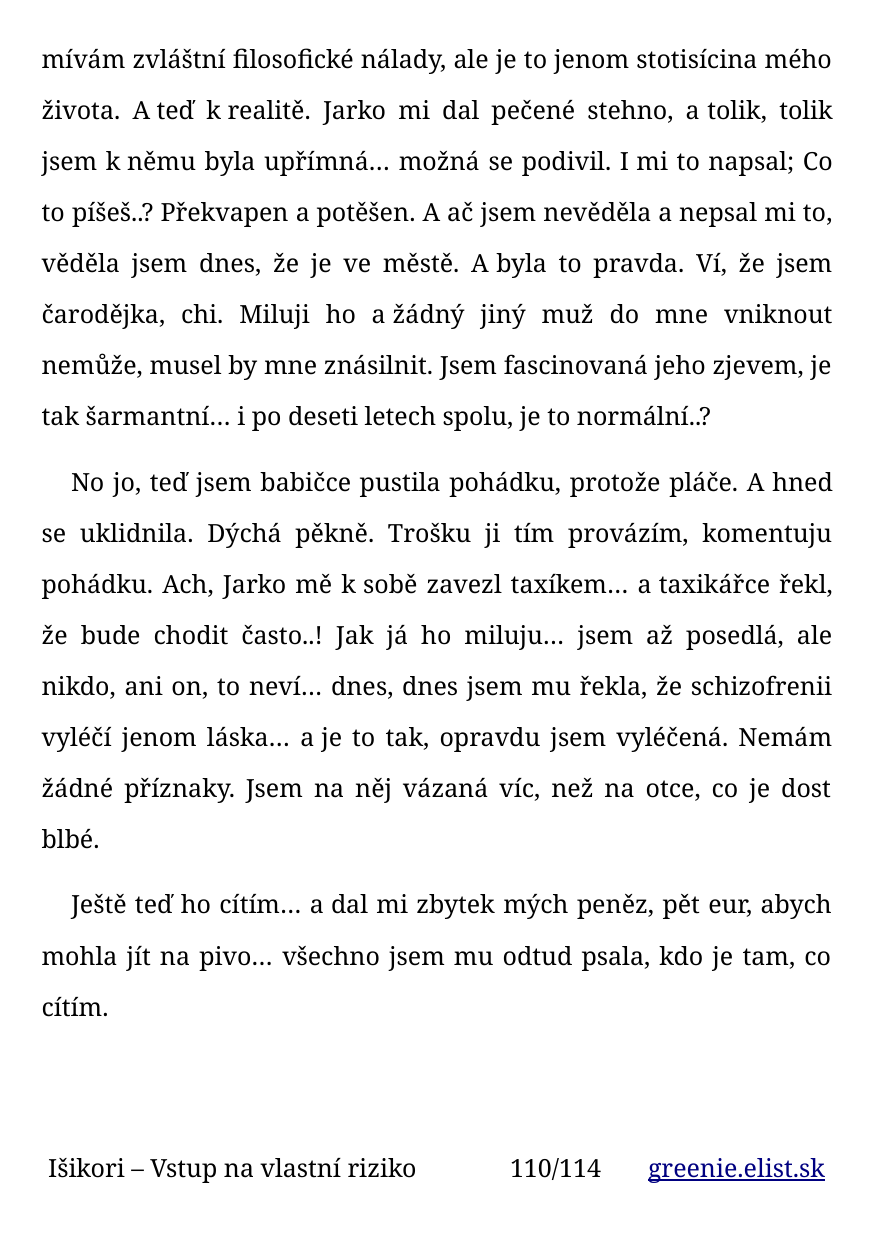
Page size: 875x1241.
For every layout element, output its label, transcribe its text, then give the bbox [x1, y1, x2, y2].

text Ještě teď ho cítím… a dal mi zbytek mých peněz, pět eur, abych mohla jít na pivo… všechno jsem mu odtud psala, kdo je tam, co cítím. [41, 887, 833, 1023]
text mívám zvláštní filosofické nálady, ale je to jenom stotisícina mého života. A teď k realitě. Jarko mi dal pečené stehno, a tolik, tolik jsem k němu byla upřímná… možná se podivil. I mi to napsal; Co to píšeš..? Překvapen a potěšen. A ač jsem nevěděla a nepsal mi to, věděla jsem dnes, že je ve městě. A byla to pravda. Ví, že jsem čarodějka, chi. Miluji ho a žádný jiný muž do mne vniknout nemůže, musel by mne znásilnit. Jsem fascinovaná jeho zjevem, je tak šarmantní… i po deseti letech spolu, je to normální..? [41, 41, 833, 433]
text No jo, teď jsem babičce pustila pohádku, protože pláče. A hned se uklidnila. Dýchá pěkně. Trošku ji tím provázím, komentuju pohádku. Ach, Jarko mě k sobě zavezl taxíkem… a taxikářce řekl, že bude chodit často..! Jak já ho miluju… jsem až posedlá, ale nikdo, ani on, to neví… dnes, dnes jsem mu řekla, že schizofrenii vyléčí jenom láska… a je to tak, opravdu jsem vyléčená. Nemám žádné příznaky. Jsem na něj vázaná víc, než na otce, co je dost blbé. [41, 464, 833, 856]
